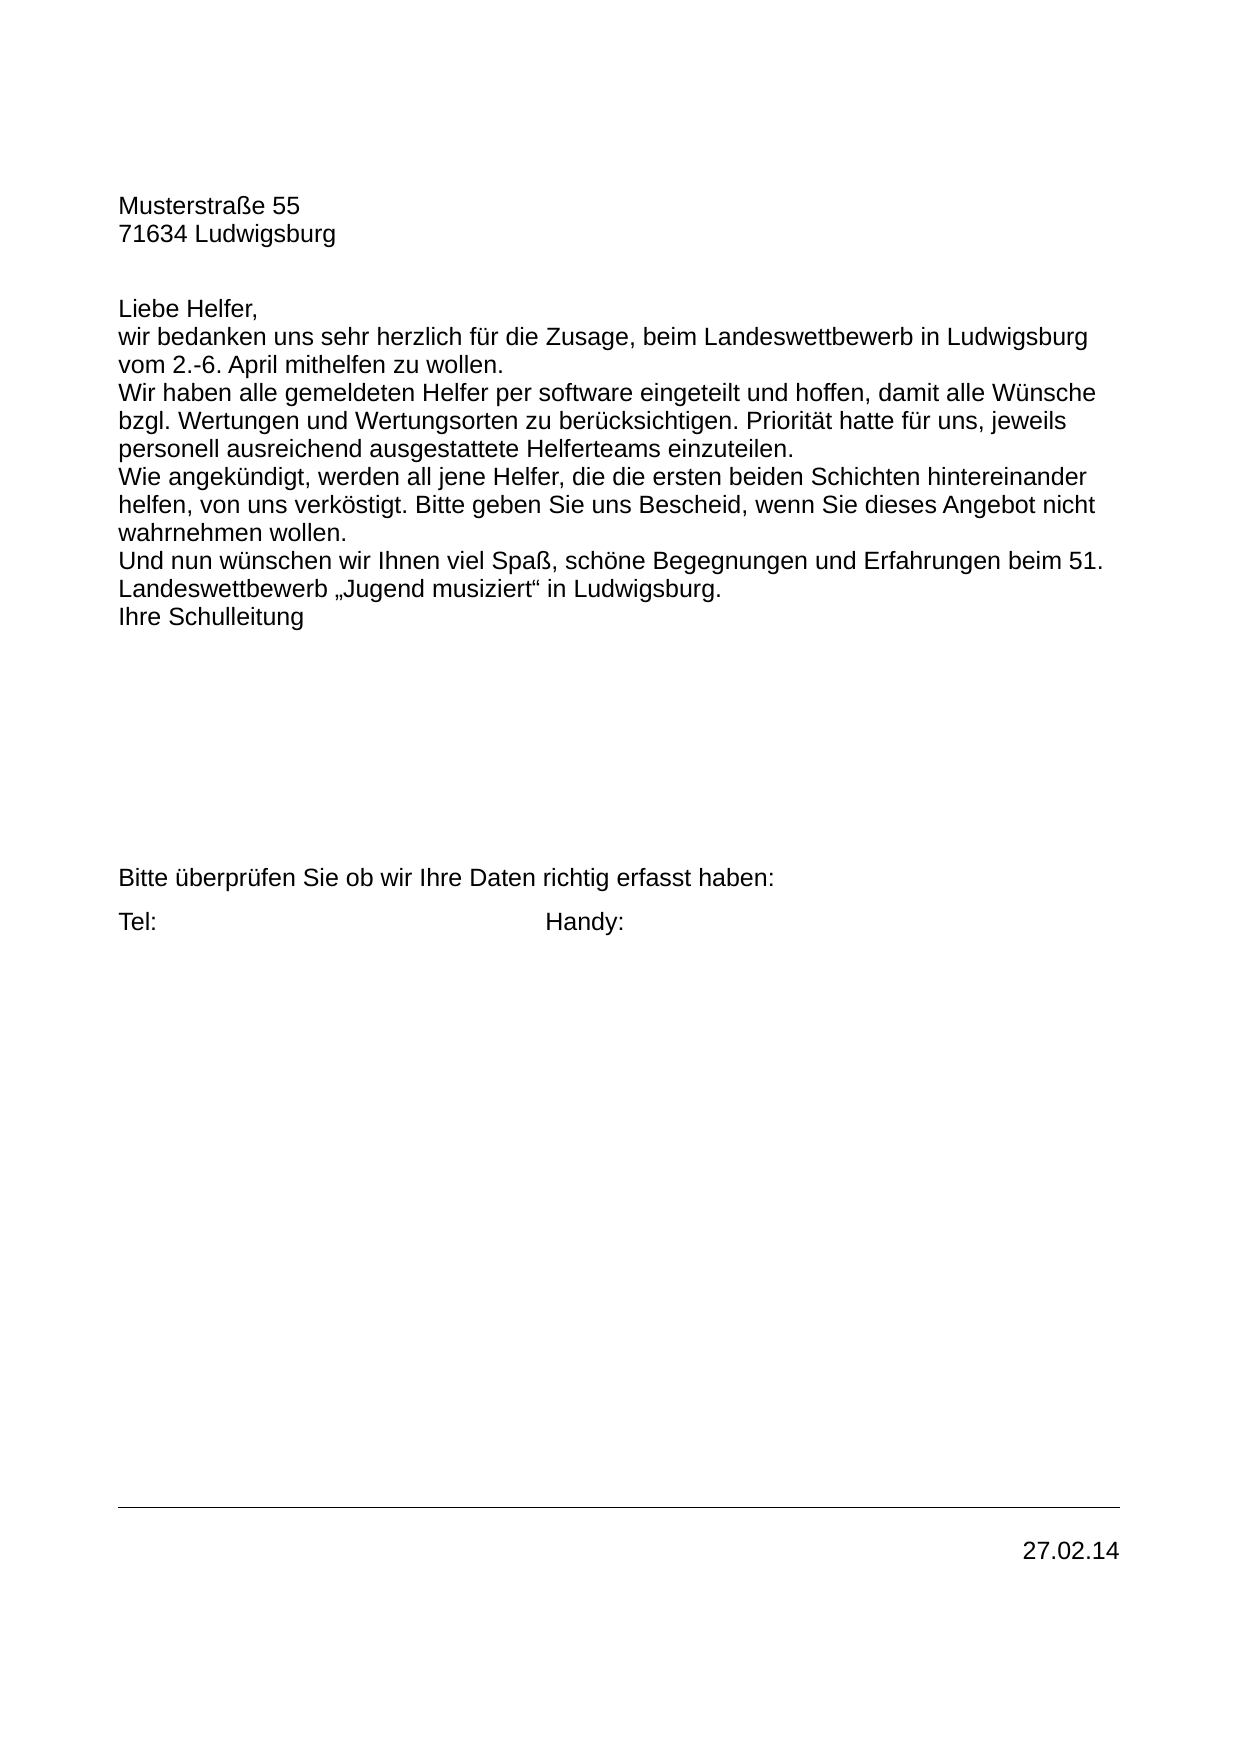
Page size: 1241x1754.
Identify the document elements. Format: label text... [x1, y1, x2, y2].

table_header [118, 118, 1123, 133]
table_cell [810, 192, 987, 251]
table_cell [604, 133, 722, 177]
table_cell [501, 937, 545, 952]
table_cell [118, 251, 1123, 295]
table_cell [545, 952, 574, 974]
table_cell [118, 952, 295, 974]
table_cell [987, 864, 1115, 908]
table_cell [118, 974, 1123, 995]
table_cell [1115, 295, 1123, 792]
table_cell [501, 952, 545, 974]
table_cell [722, 133, 737, 177]
table_cell [987, 192, 1115, 251]
table_cell Bitte überprüfen Sie ob wir Ihre Daten richtig erfasst haben: [118, 864, 810, 908]
table_cell [737, 192, 810, 251]
table_cell Liebe Helfer, wir bedanken uns sehr herzlich für die Zusage, beim Landeswettbewerb in Ludwigsburg vom 2.-6. April mithelfen zu wollen. Wir haben alle gemeldeten Helfer per software eingeteilt und hoffen, damit alle Wünsche bzgl. Wertungen und Wertungsorten zu berücksichtigen. Priorität hatte für uns, jeweils personell ausreichend ausgestattete Helferteams einzuteilen. Wie angekündigt, werden all jene Helfer, die die ersten beiden Schichten hintereinander helfen, von uns verköstigt. Bitte geben Sie uns Bescheid, wenn Sie dieses Angebot nicht wahrnehmen wollen. Und nun wünschen wir Ihnen viel Spaß, schöne Begegnungen und Erfahrungen beim 51. Landeswettbewerb „Jugend musiziert“ in Ludwigsburg. Ihre Schulleitung [118, 295, 1115, 792]
table_cell Handy: [545, 908, 722, 952]
table_cell [604, 952, 722, 974]
table_cell [737, 908, 987, 974]
table_cell [118, 792, 1123, 863]
table_cell [295, 952, 501, 974]
table_cell [604, 192, 722, 251]
table_cell [987, 908, 1115, 937]
table_cell Musterstraße 55 71634 Ludwigsburg [118, 192, 574, 251]
table_cell Tel: [118, 908, 295, 937]
table_cell [295, 908, 501, 937]
table_cell [810, 864, 987, 908]
table_cell [575, 952, 604, 974]
table_cell [722, 937, 737, 952]
table_cell [810, 133, 987, 177]
table_cell [1115, 952, 1123, 974]
table_cell [987, 937, 1115, 952]
table_cell [722, 192, 737, 251]
table_cell [501, 908, 545, 937]
table_cell [118, 133, 604, 177]
table_cell [987, 133, 1115, 177]
table_cell [575, 192, 604, 251]
table_cell [987, 952, 1115, 974]
table_cell [118, 177, 1123, 192]
table_cell [1115, 908, 1123, 937]
table_cell [1115, 937, 1123, 952]
table_cell [1115, 864, 1123, 908]
table_cell [295, 937, 501, 952]
table_cell [118, 937, 295, 952]
table_cell [1115, 192, 1123, 251]
table_cell [722, 908, 737, 937]
table_cell [722, 952, 737, 974]
table_cell [737, 133, 810, 177]
table_cell [1115, 133, 1123, 177]
